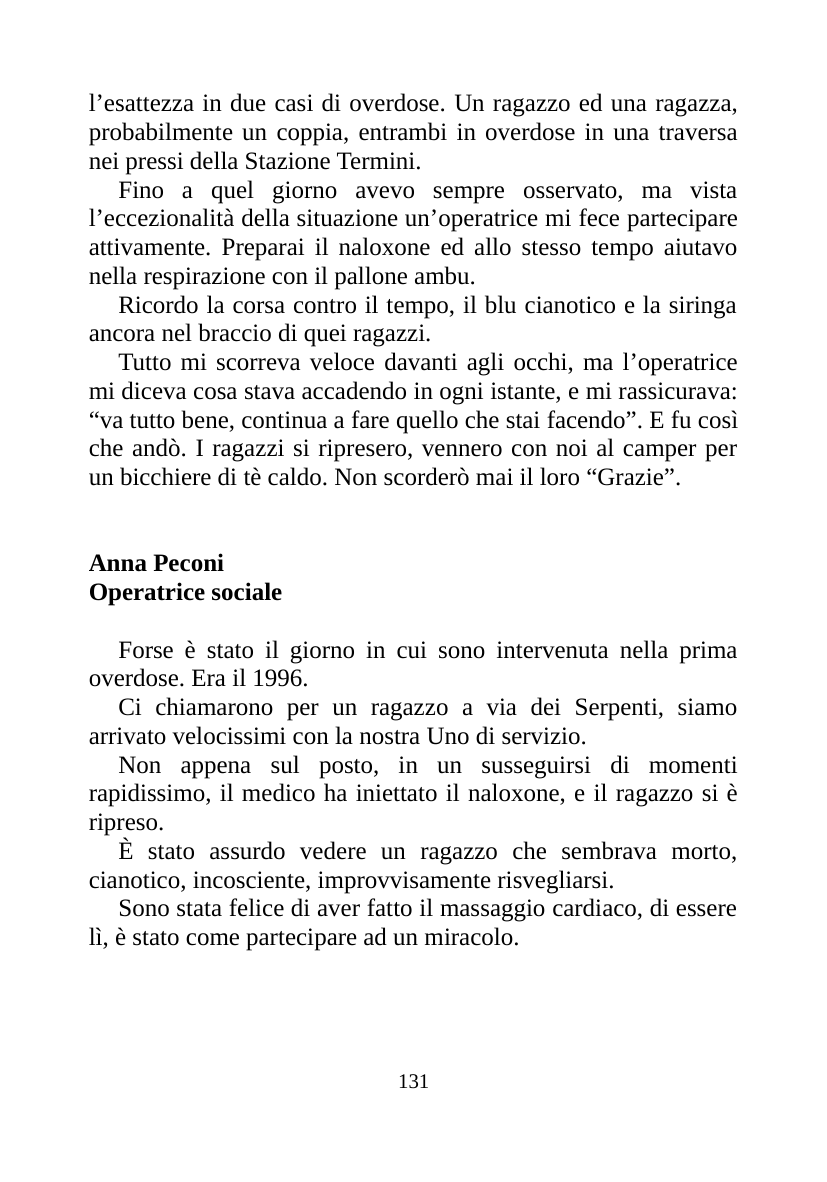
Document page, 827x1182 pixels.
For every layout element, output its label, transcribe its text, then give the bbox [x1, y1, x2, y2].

text Fino a quel giorno avevo sempre osservato, ma vista l’eccezionalità della situazione un’operatrice mi fece partecipare attivamente. Preparai il naloxone ed allo stesso tempo aiutavo nella respirazione con il pallone ambu. [88, 175, 738, 290]
text Ricordo la corsa contro il tempo, il blu cianotico e la siringa ancora nel braccio di quei ragazzi. [88, 290, 738, 347]
text l’esattezza in due casi di overdose. Un ragazzo ed una ragazza, probabilmente un coppia, entrambi in overdose in una traversa nei pressi della Stazione Termini. [88, 88, 738, 175]
text Forse è stato il giorno in cui sono intervenuta nella prima overdose. Era il 1996. [88, 635, 738, 692]
subtitle Operatrice sociale [88, 577, 738, 606]
text Non appena sul posto, in un susseguirsi di momenti rapidissimo, il medico ha iniettato il naloxone, e il ragazzo si è ripreso. [88, 750, 738, 836]
text Tutto mi scorreva veloce davanti agli occhi, ma l’operatrice mi diceva cosa stava accadendo in ogni istante, e mi rassicurava: “va tutto bene, continua a fare quello che stai facendo”. E fu così che andò. I ragazzi si ripresero, vennero con noi al camper per un bicchiere di tè caldo. Non scorderò mai il loro “Grazie”. [88, 347, 738, 491]
text Ci chiamarono per un ragazzo a via dei Serpenti, siamo arrivato velocissimi con la nostra Uno di servizio. [88, 692, 738, 750]
text Sono stata felice di aver fatto il massaggio cardiaco, di essere lì, è stato come partecipare ad un miracolo. [88, 893, 738, 951]
subtitle Anna Peconi [88, 548, 738, 577]
text È stato assurdo vedere un ragazzo che sembrava morto, cianotico, incosciente, improvvisamente risvegliarsi. [88, 836, 738, 893]
